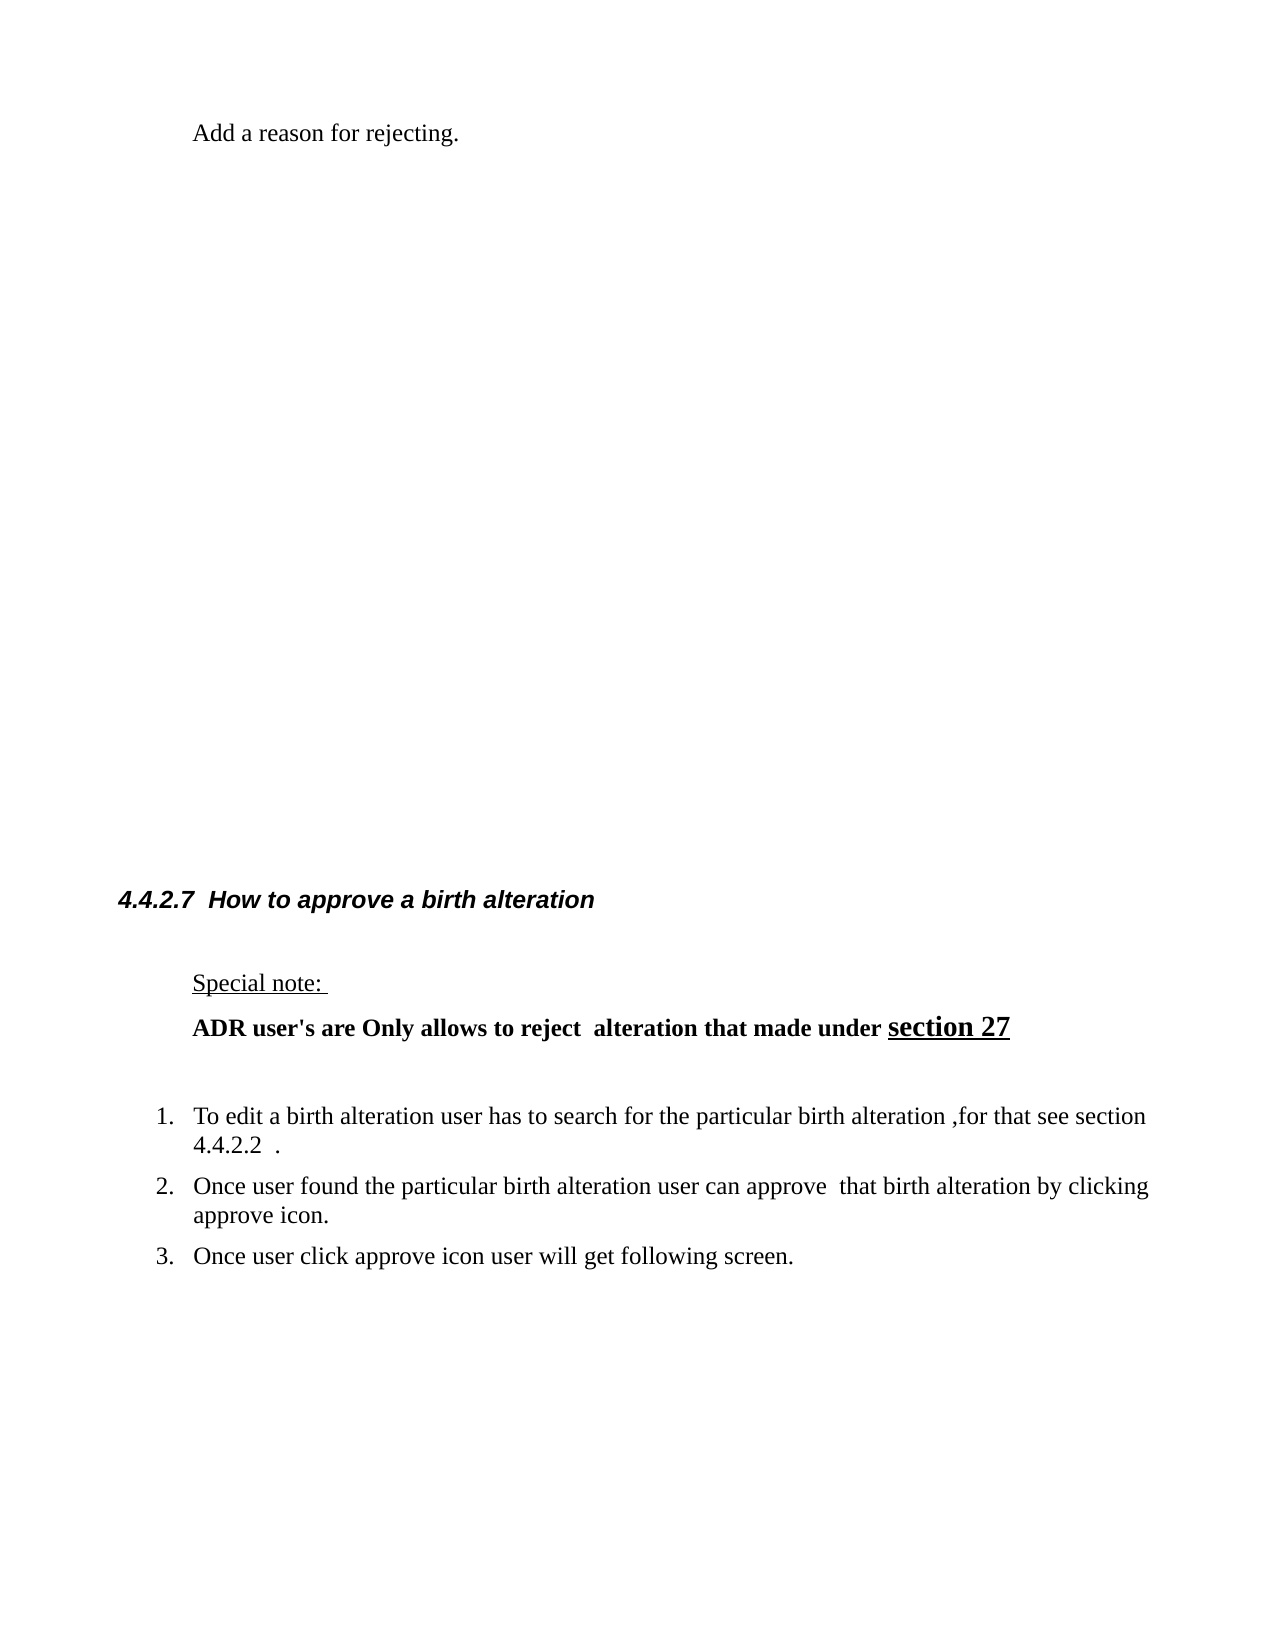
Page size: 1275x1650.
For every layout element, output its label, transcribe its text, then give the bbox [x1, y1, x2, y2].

text Special note: [118, 968, 1157, 997]
text ADR user's are Only allows to reject alteration that made under section 27 [118, 1009, 1157, 1043]
subtitle How to approve a birth alteration [118, 886, 1157, 914]
text Add a reason for rejecting. [118, 118, 1157, 147]
list To edit a birth alteration user has to search for the particular birth alteration ,for that see section 4.4.2.2 . [156, 1101, 1157, 1159]
list Once user click approve icon user will get following screen. [156, 1241, 1157, 1270]
list Once user found the particular birth alteration user can approve that birth alteration by clicking approve icon. [156, 1171, 1157, 1229]
